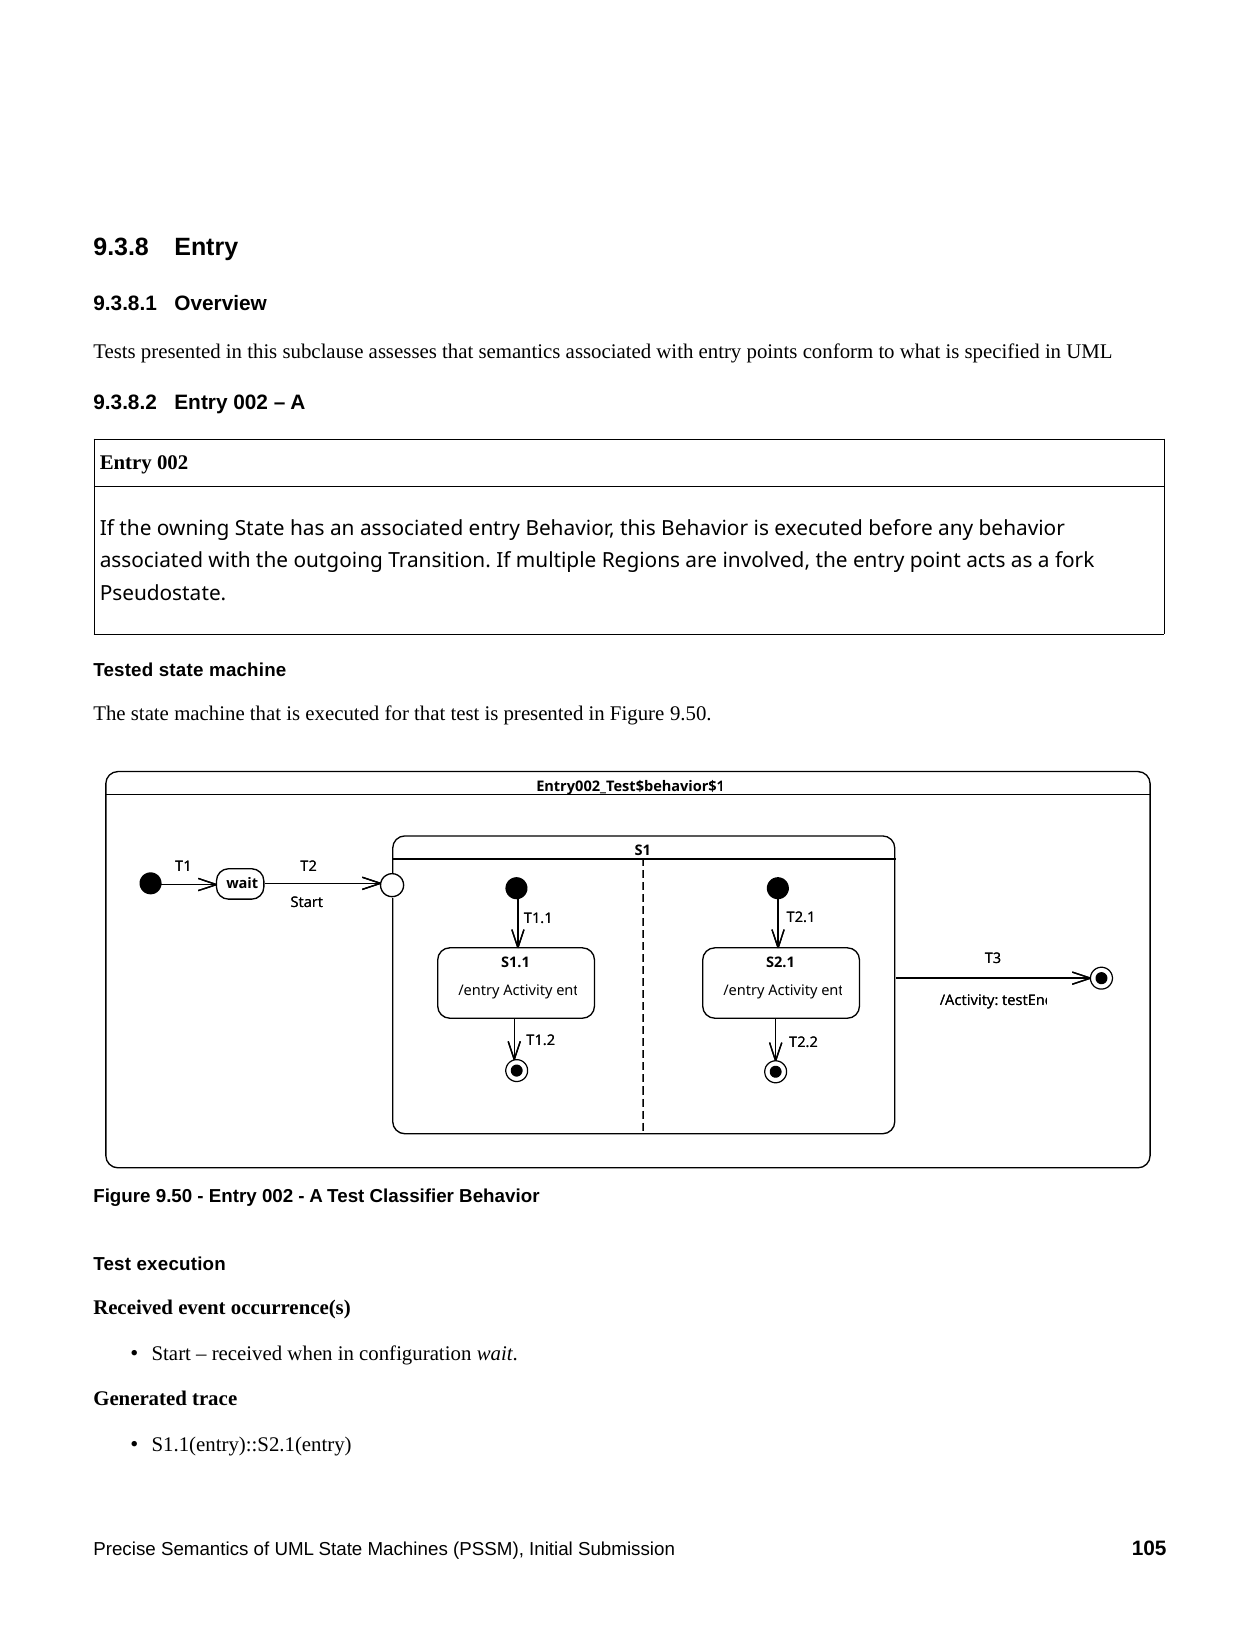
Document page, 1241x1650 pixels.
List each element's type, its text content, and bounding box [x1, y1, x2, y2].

text Tests presented in this subclause assesses that semantics associated with entry points conform to what is specified in UML [93, 339, 1164, 363]
subtitle Test execution [93, 1252, 1164, 1274]
subtitle Entry [93, 231, 1164, 260]
subtitle Tested state machine [93, 658, 1164, 680]
table_header Entry 002 [95, 440, 1164, 486]
subtitle Overview [93, 289, 1164, 314]
table_cell If the owning State has an associated entry Behavior, this Behavior is executed before any behavior associated with the outgoing Transition. If multiple Regions are involved, the entry point acts as a fork Pseudostate. [95, 487, 1164, 633]
list Start – received when in configuration wait. [131, 1340, 1164, 1365]
text The state machine that is executed for that test is presented in Figure 9.50. [93, 701, 1164, 725]
subtitle Entry 002 – A [93, 388, 1164, 413]
text Figure 9.50 - Entry 002 - A Test Classifier Behavior [93, 759, 1164, 1207]
text Generated trace [93, 1386, 1164, 1410]
text Received event occurrence(s) [93, 1295, 1164, 1319]
list S1.1(entry)::S2.1(entry) [131, 1431, 1164, 1456]
